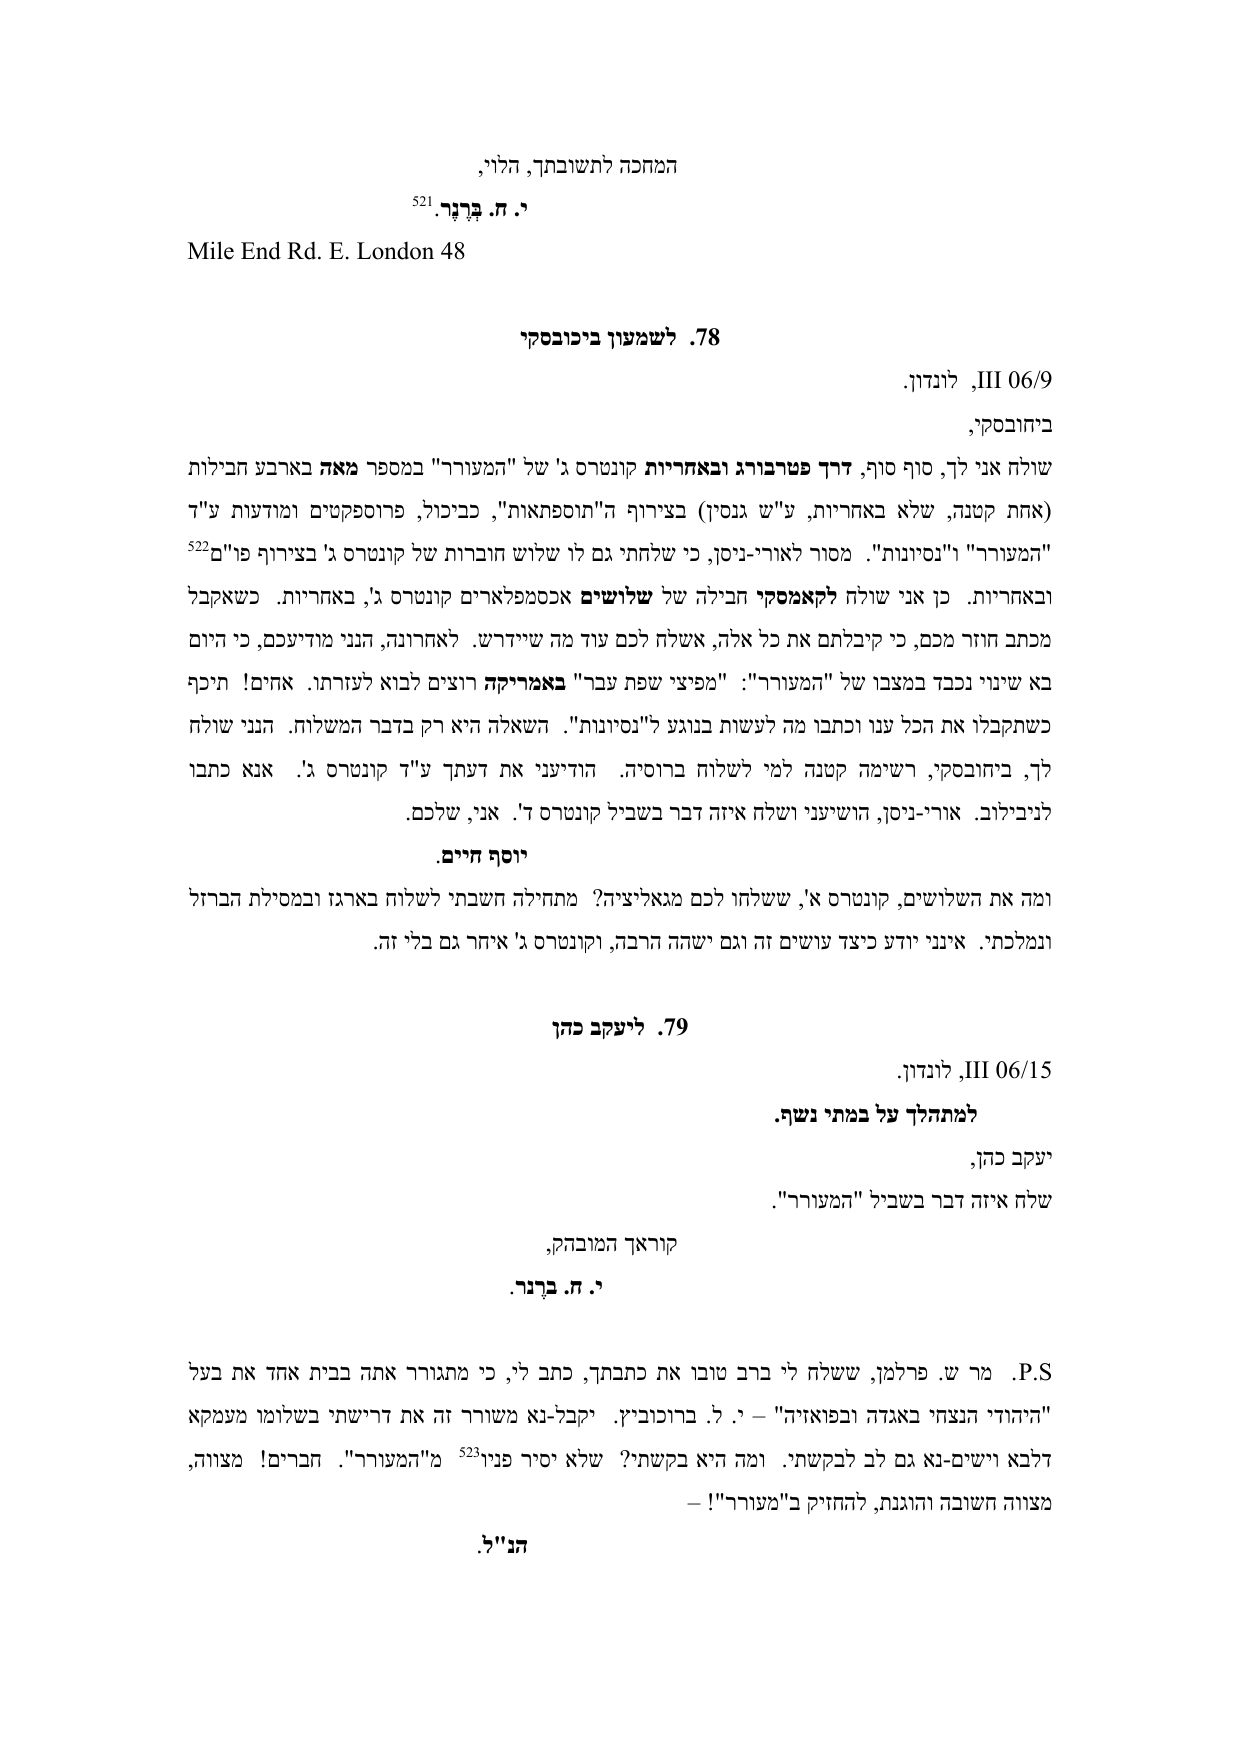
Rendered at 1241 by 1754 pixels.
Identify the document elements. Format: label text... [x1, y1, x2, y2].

text ביחובסקי, [187, 409, 1053, 437]
text ומה את השלושים, קונטרס א', ששלחו לכם מגאליציה? מתחילה חשבתי לשלוח בארגז ובמסילת הברזל ונמלכתי. אינני יודע כיצד עושים זה וגם ישהה הרבה, וקונטרס ג' איחר גם בלי זה. [187, 883, 1053, 955]
text 9/III 06, לונדון. [187, 366, 1053, 394]
text שלח איזה דבר בשביל "המעורר". [187, 1185, 1053, 1214]
text יעקב כהן, [187, 1142, 1053, 1171]
text P.S. מר ש. פרלמן, ששלח לי ברב טובו את כתבתך, כתב לי, כי מתגורר אתה בבית אחד את בעל "היהודי הנצחי באגדה ובפואזיה" – י. ל. ברוכוביץ. יקבל-נא משורר זה את דרישתי בשלומו מעמקא דלבא וישים-נא גם לב לבקשתי. ומה היא בקשתי? שלא יסיר פניו מ"המעורר". חברים! מצווה, מצווה חשובה והוגנת, להחזיק ב"מעורר"! – [187, 1357, 1053, 1516]
text 79. ליעקב כהן [187, 1012, 1053, 1041]
text המחכה לתשובתך, הלוי, [187, 150, 678, 179]
text 78. לשמעון ביכובסקי [187, 322, 1053, 351]
text קוראך המובהק, [187, 1228, 678, 1257]
text 15/III 06, לונדון. [187, 1056, 1053, 1084]
text למתהלך על במתי נשף. [187, 1099, 978, 1127]
text י. ח. בְּרֶנֶר. [187, 193, 528, 222]
text הנ"ל. [187, 1530, 528, 1559]
text י. ח. ברֶנר. [187, 1271, 603, 1300]
text שולח אני לך, סוף סוף, דרך פטרבורג ובאחריות קונטרס ג' של "המעורר" במספר מאה בארבע חבילות (אחת קטנה, שלא באחריות, ע"ש גנסין) בצירוף ה"תוספתאות", כביכול, פרוספקטים ומודעות ע"ד "המעורר" ו"נסיונות". מסור לאורי-ניסן, כי שלחתי גם לו שלוש חוברות של קונטרס ג' בצירוף פו"ם ובאחריות. כן אני שולח לקאמסקי חבילה של שלושים אכסמפלארים קונטרס ג', באחריות. כשאקבל מכתב חוזר מכם, כי קיבלתם את כל אלה, אשלח לכם עוד מה שיידרש. לאחרונה, הנני מודיעכם, כי היום בא שינוי נכבד במצבו של "המעורר": "מפיצי שפת עבר" באמריקה רוצים לבוא לעזרתו. אחים! תיכף כשתקבלו את הכל ענו וכתבו מה לעשות בנוגע ל"נסיונות". השאלה היא רק בדבר המשלוח. הנני שולח לך, ביחובסקי, רשימה קטנה למי לשלוח ברוסיה. הודיעני את דעתך ע"ד קונטרס ג'. אנא כתבו לניבילוב. אורי-ניסן, הושיעני ושלח איזה דבר בשביל קונטרס ד'. אני, שלכם. [187, 452, 1053, 826]
text יוסף חיים. [187, 840, 528, 869]
text 48 Mile End Rd. E. London [187, 236, 1053, 265]
